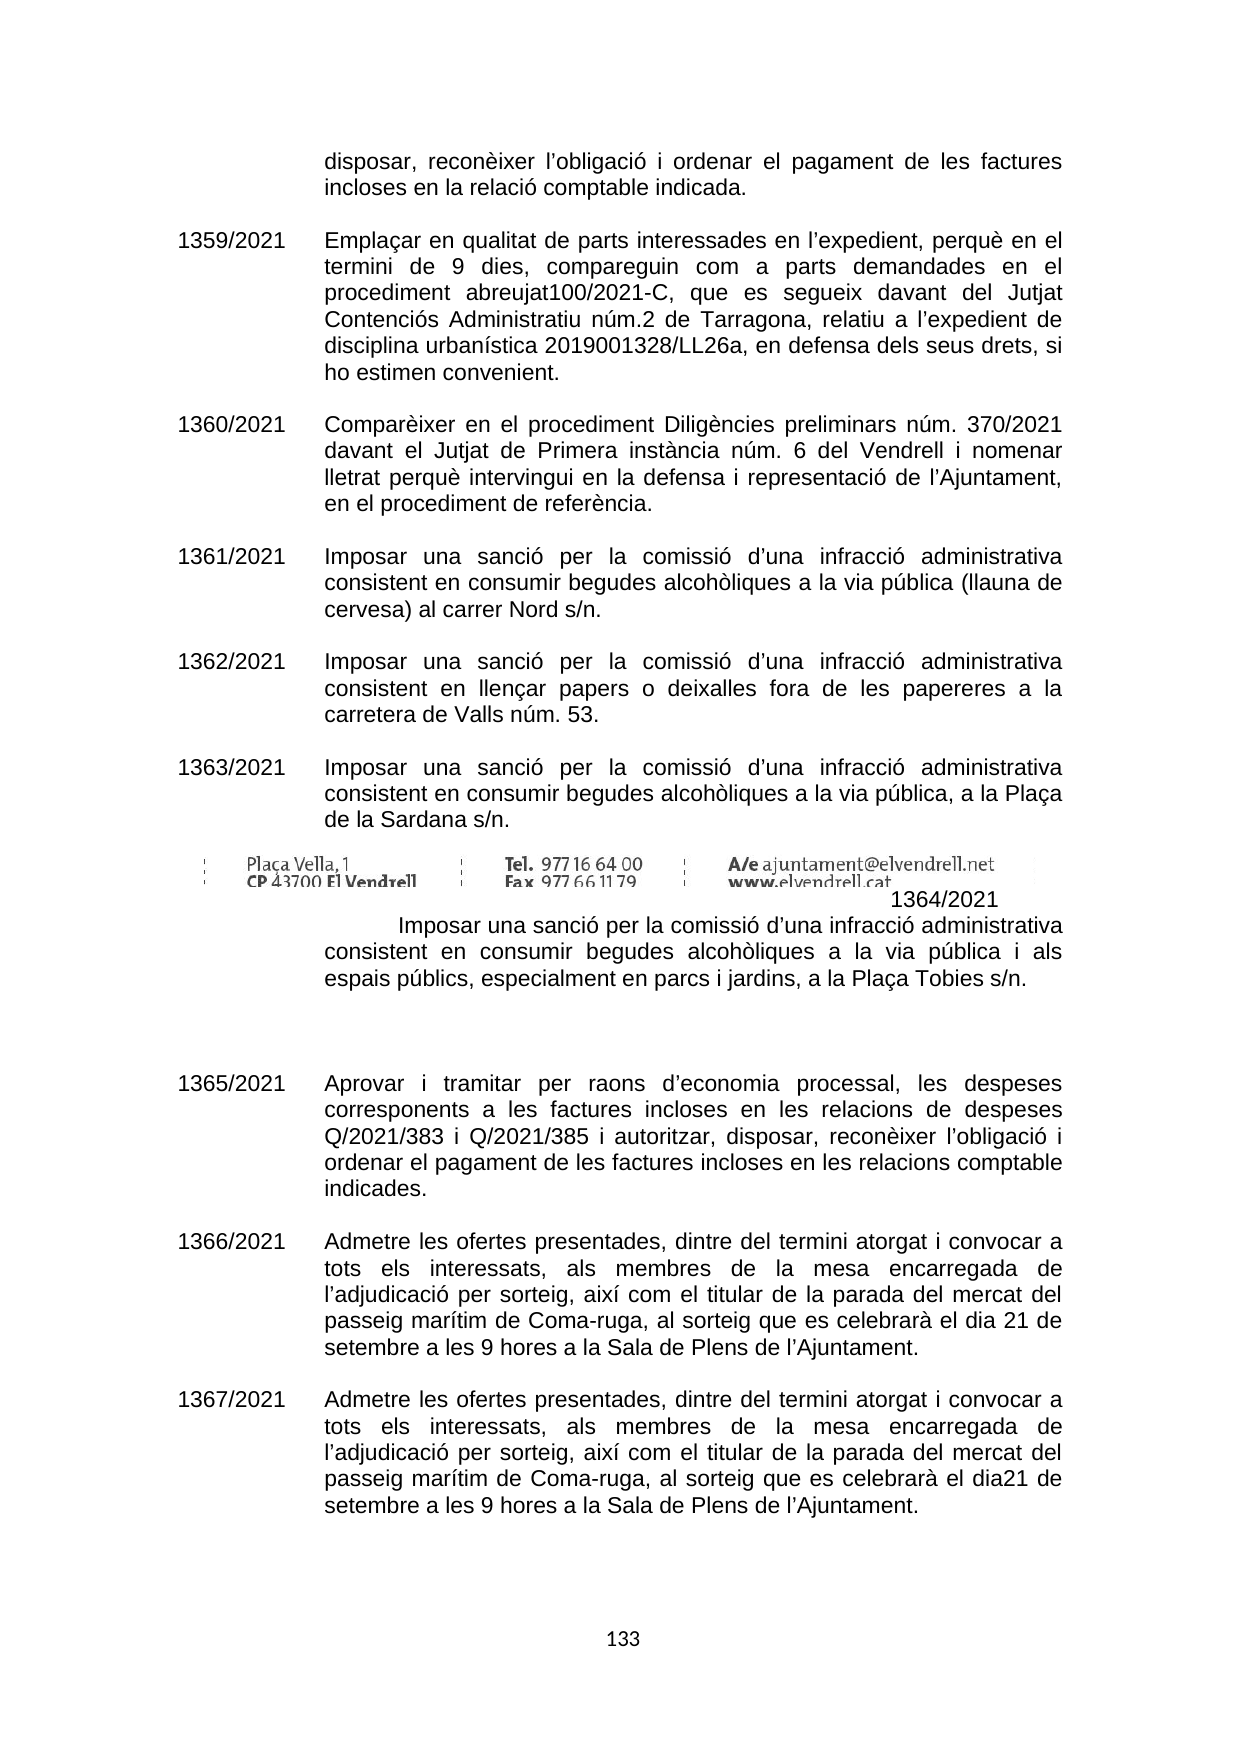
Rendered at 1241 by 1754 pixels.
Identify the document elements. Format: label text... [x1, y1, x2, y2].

text 1362/2021 Imposar una sanció per la comissió d’una infracció administrativa consistent en llençar papers o deixalles fora de les papereres a la carretera de Valls núm. 53. [177, 648, 1063, 727]
text 1364/2021 Imposar una sanció per la comissió d’una infracció administrativa consistent en consumir begudes alcohòliques a la via pública i als espais públics, especialment en parcs i jardins, a la Plaça Tobies s/n. [177, 859, 1063, 991]
text 1359/2021 Emplaçar en qualitat de parts interessades en l’expedient, perquè en el termini de 9 dies, compareguin com a parts demandades en el procediment abreujat100/2021-C, que es segueix davant del Jutjat Contenciós Administratiu núm.2 de Tarragona, relatiu a l’expedient de disciplina urbanística 2019001328/LL26a, en defensa dels seus drets, si ho estimen convenient. [177, 227, 1063, 385]
text 1365/2021 Aprovar i tramitar per raons d’economia processal, les despeses corresponents a les factures incloses en les relacions de despeses Q/2021/383 i Q/2021/385 i autoritzar, disposar, reconèixer l’obligació i ordenar el pagament de les factures incloses en les relacions comptable indicades. [177, 1070, 1063, 1202]
text 1367/2021 Admetre les ofertes presentades, dintre del termini atorgat i convocar a tots els interessats, als membres de la mesa encarregada de l’adjudicació per sorteig, així com el titular de la parada del mercat del passeig marítim de Coma-ruga, al sorteig que es celebrarà el dia21 de setembre a les 9 hores a la Sala de Plens de l’Ajuntament. [177, 1386, 1063, 1518]
text 1361/2021 Imposar una sanció per la comissió d’una infracció administrativa consistent en consumir begudes alcohòliques a la via pública (llauna de cervesa) al carrer Nord s/n. [177, 543, 1063, 622]
text 1360/2021 Comparèixer en el procediment Diligències preliminars núm. 370/2021 davant el Jutjat de Primera instància núm. 6 del Vendrell i nomenar lletrat perquè intervingui en la defensa i representació de l’Ajuntament, en el procediment de referència. [177, 411, 1063, 517]
text 1363/2021 Imposar una sanció per la comissió d’una infracció administrativa consistent en consumir begudes alcohòliques a la via pública, a la Plaça de la Sardana s/n. [177, 754, 1063, 833]
text disposar, reconèixer l’obligació i ordenar el pagament de les factures incloses en la relació comptable indicada. [177, 148, 1063, 200]
text 1366/2021 Admetre les ofertes presentades, dintre del termini atorgat i convocar a tots els interessats, als membres de la mesa encarregada de l’adjudicació per sorteig, així com el titular de la parada del mercat del passeig marítim de Coma-ruga, al sorteig que es celebrarà el dia 21 de setembre a les 9 hores a la Sala de Plens de l’Ajuntament. [177, 1228, 1063, 1360]
